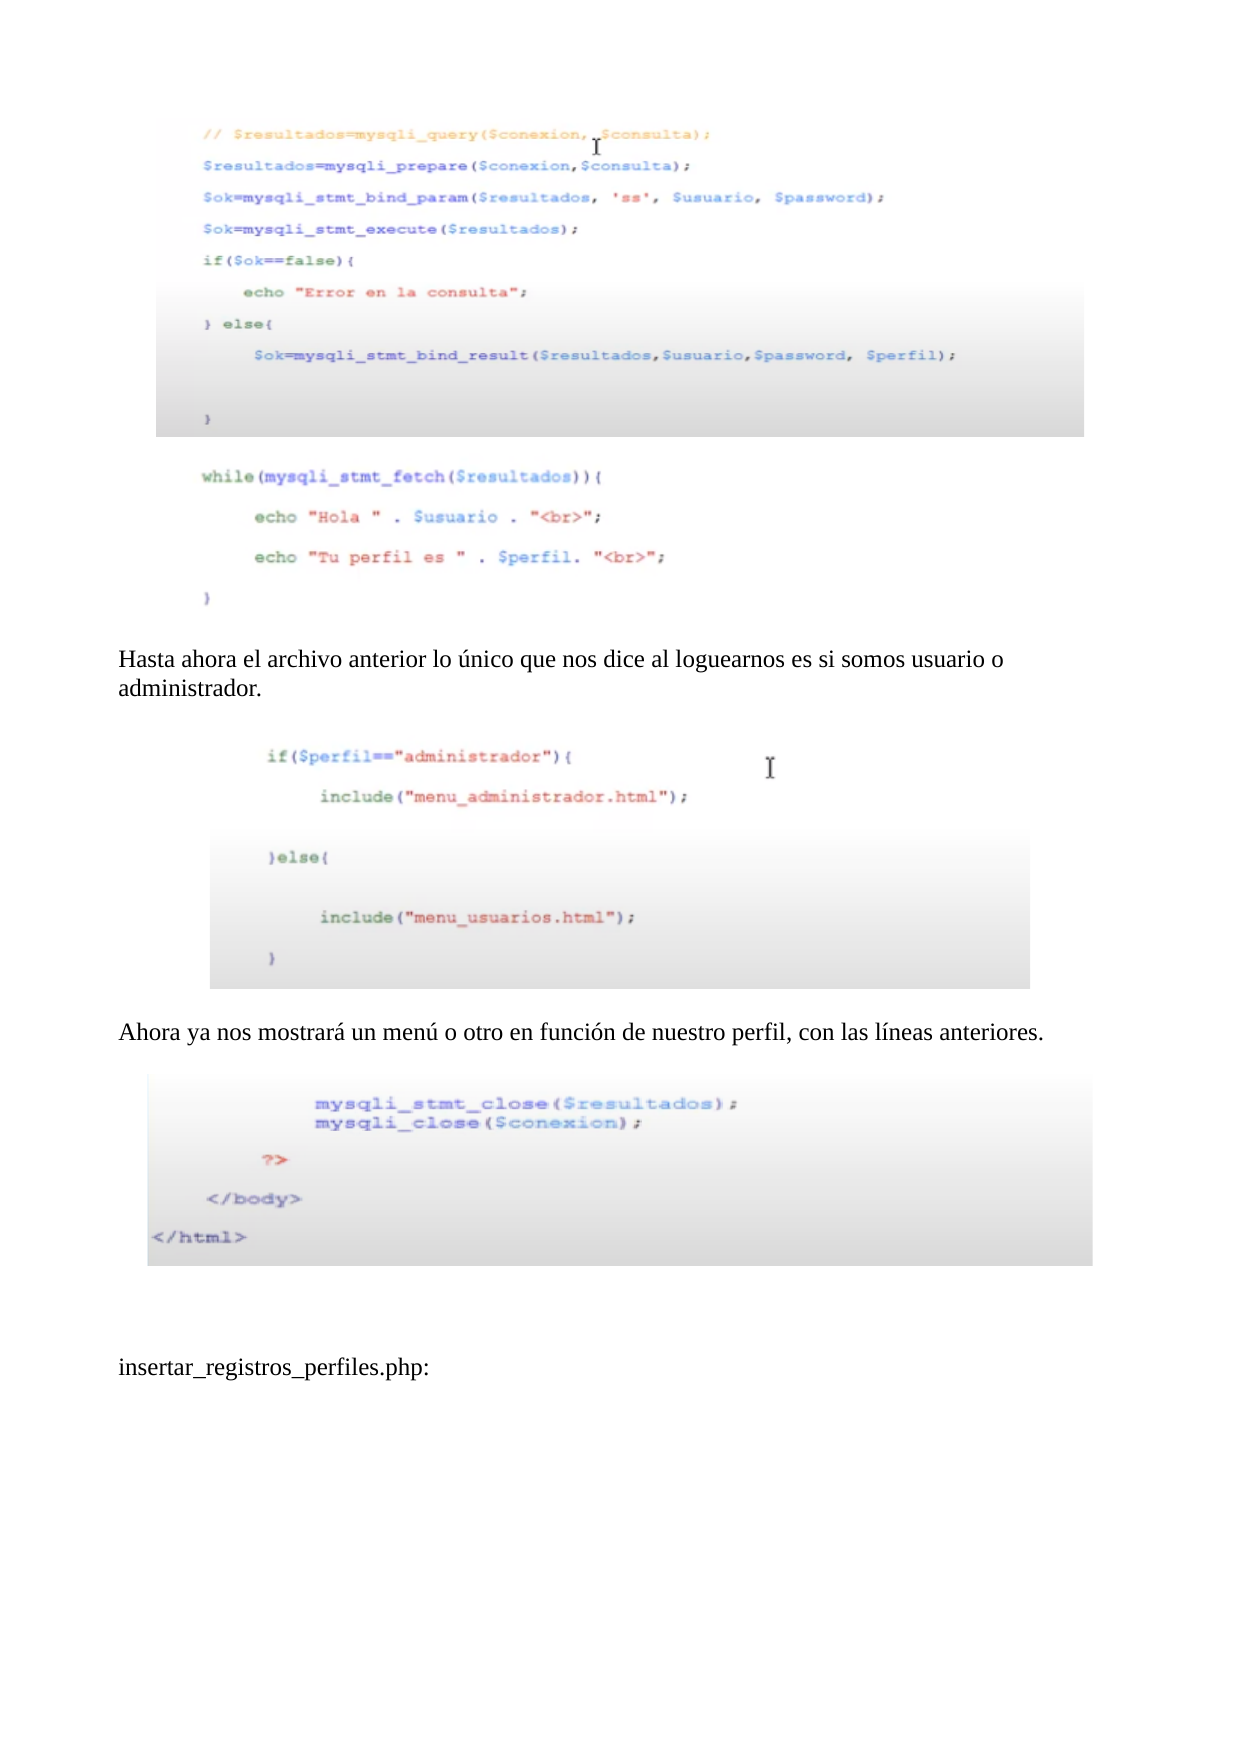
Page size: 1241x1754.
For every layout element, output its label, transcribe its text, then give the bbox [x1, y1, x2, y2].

picture [156, 118, 1085, 437]
picture [152, 451, 889, 616]
picture [147, 1074, 1093, 1266]
picture [209, 730, 1031, 989]
text Ahora ya nos mostrará un menú o otro en función de nuestro perfil, con las líneas anteriores. [118, 1017, 1122, 1046]
text Hasta ahora el archivo anterior lo único que nos dice al loguearnos es si somos usuario o administrador. [118, 644, 1122, 702]
text insertar_registros_perfiles.php: [118, 1352, 1122, 1380]
